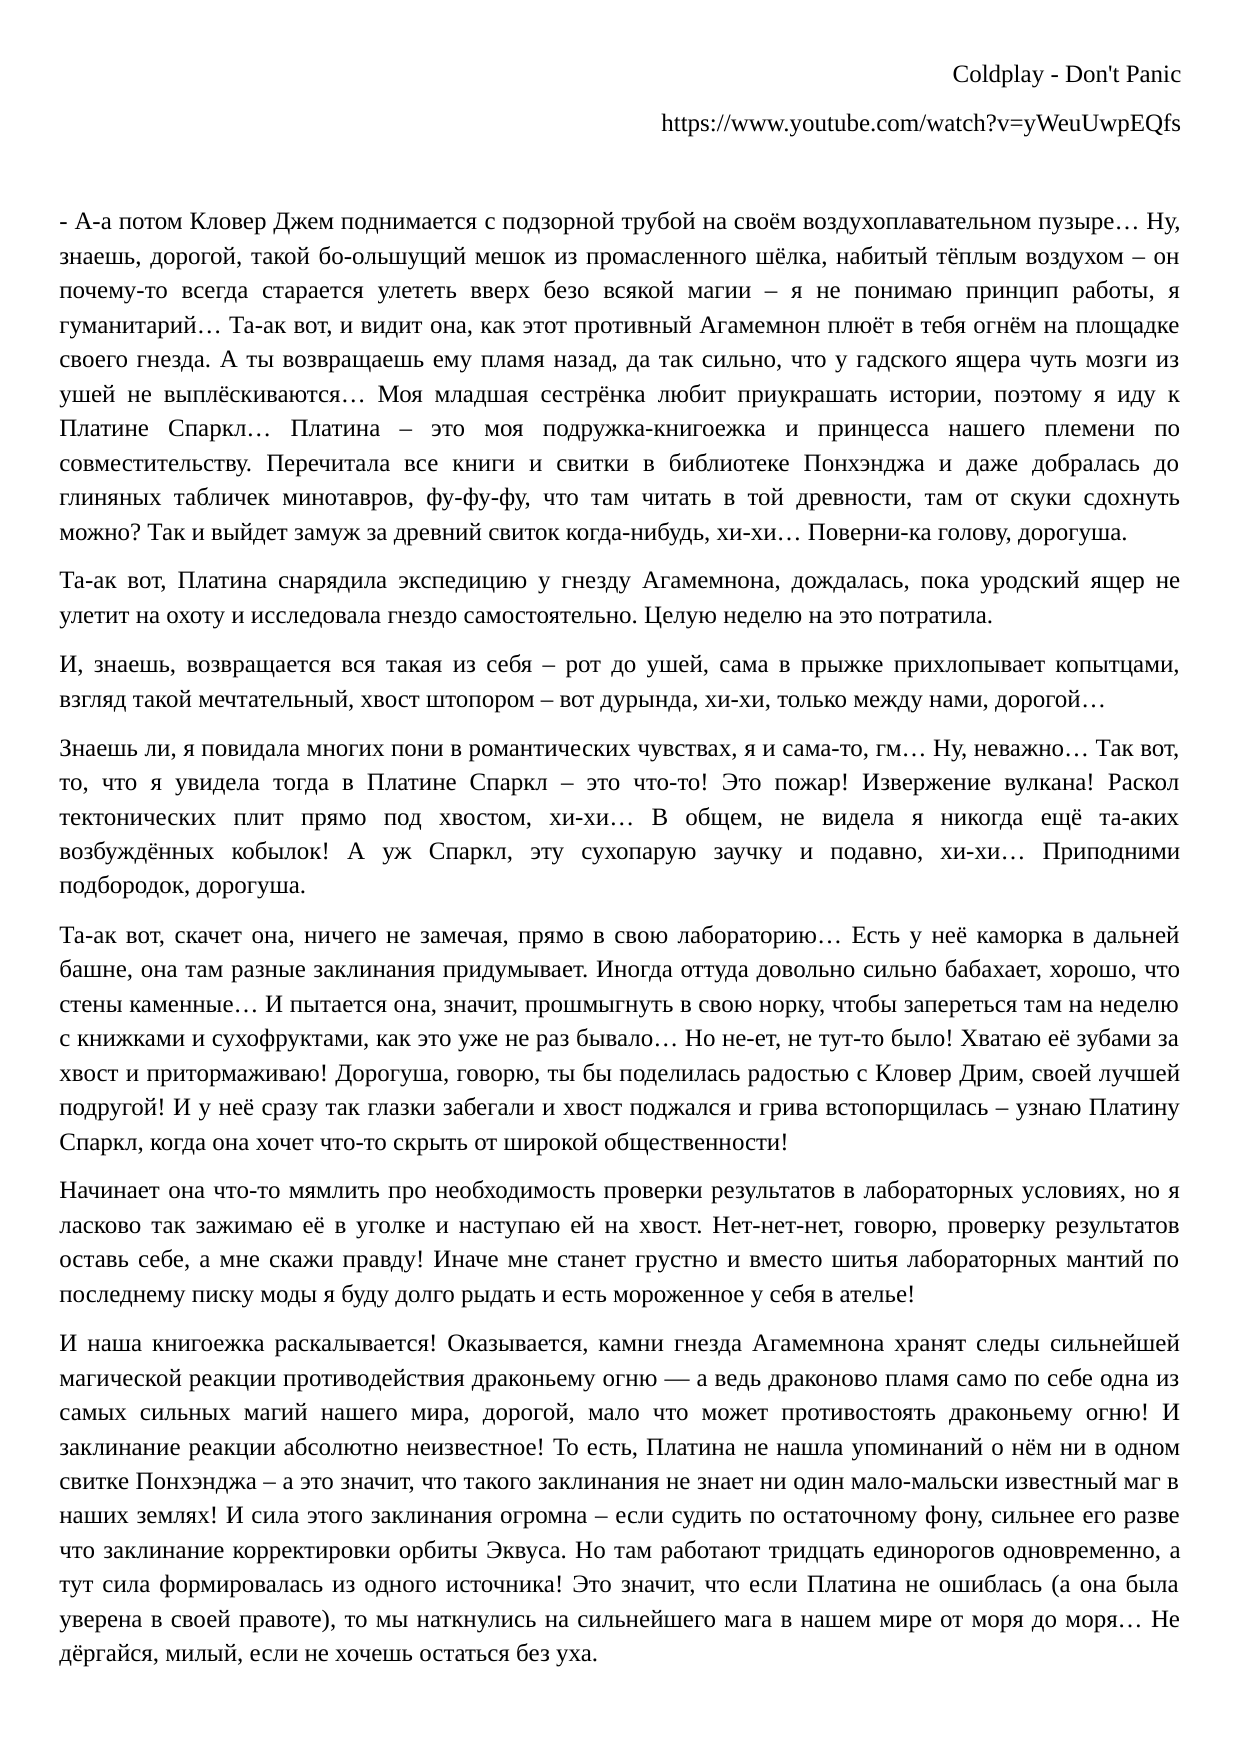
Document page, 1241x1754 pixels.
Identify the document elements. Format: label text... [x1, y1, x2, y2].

text https://www.youtube.com/watch?v=yWeuUwpEQfs [59, 108, 1181, 137]
text Начинает она что-то мямлить про необходимость проверки результатов в лабораторных условиях, но я ласково так зажимаю её в уголке и наступаю ей на хвост. Нет-нет-нет, говорю, проверку результатов оставь себе, а мне скажи правду! Иначе мне станет грустно и вместо шитья лабораторных мантий по последнему писку моды я буду долго рыдать и есть мороженное у себя в ателье! [59, 1176, 1181, 1308]
text - А-а потом Кловер Джем поднимается c подзорной трубой на своём воздухоплавательном пузыре… Ну, знаешь, дорогой, такой бо-ольшущий мешок из промасленного шёлка, набитый тёплым воздухом – он почему-то всегда старается улететь вверх безо всякой магии – я не понимаю принцип работы, я гуманитарий… Та-ак вот, и видит она, как этот противный Агамемнон плюёт в тебя огнём на площадке своего гнезда. А ты возвращаешь ему пламя назад, да так сильно, что у гадского ящера чуть мозги из ушей не выплёскиваются… Моя младшая сестрёнка любит приукрашать истории, поэтому я иду к Платине Спаркл… Платина – это моя подружка-книгоежка и принцесса нашего племени по совместительству. Перечитала все книги и свитки в библиотеке Понхэнджа и даже добралась до глиняных табличек минотавров, фу-фу-фу, что там читать в той древности, там от скуки сдохнуть можно? Так и выйдет замуж за древний свиток когда-нибудь, хи-хи… Поверни-ка голову, дорогуша. [59, 206, 1181, 545]
text И наша книгоежка раскалывается! Оказывается, камни гнезда Агамемнона хранят следы сильнейшей магической реакции противодействия драконьему огню — а ведь драконово пламя само по себе одна из самых сильных магий нашего мира, дорогой, мало что может противостоять драконьему огню! И заклинание реакции абсолютно неизвестное! То есть, Платина не нашла упоминаний о нём ни в одном свитке Понхэнджа – а это значит, что такого заклинания не знает ни один мало-мальски известный маг в наших землях! И сила этого заклинания огромна – если судить по остаточному фону, сильнее его разве что заклинание корректировки орбиты Эквуса. Но там работают тридцать единорогов одновременно, а тут сила формировалась из одного источника! Это значит, что если Платина не ошиблась (а она была уверена в своей правоте), то мы наткнулись на сильнейшего мага в нашем мире от моря до моря… Не дёргайся, милый, если не хочешь остаться без уха. [59, 1328, 1181, 1667]
text Знаешь ли, я повидала многих пони в романтических чувствах, я и сама-то, гм… Ну, неважно… Так вот, то, что я увидела тогда в Платине Спаркл – это что-то! Это пожар! Извержение вулкана! Раскол тектонических плит прямо под хвостом, хи-хи… В общем, не видела я никогда ещё та-аких возбуждённых кобылок! А уж Спаркл, эту сухопарую заучку и подавно, хи-хи… Приподними подбородок, дорогуша. [59, 733, 1181, 899]
text Coldplay - Don't Panic [59, 59, 1181, 88]
text Та-ак вот, скачет она, ничего не замечая, прямо в свою лабораторию… Есть у неё каморка в дальней башне, она там разные заклинания придумывает. Иногда оттуда довольно сильно бабахает, хорошо, что стены каменные… И пытается она, значит, прошмыгнуть в свою норку, чтобы запереться там на неделю с книжками и сухофруктами, как это уже не раз бывало… Но не-ет, не тут-то было! Хватаю её зубами за хвост и притормаживаю! Дорогуша, говорю, ты бы поделилась радостью с Кловер Дрим, своей лучшей подругой! И у неё сразу так глазки забегали и хвост поджался и грива встопорщилась – узнаю Платину Спаркл, когда она хочет что-то скрыть от широкой общественности! [59, 920, 1181, 1155]
text Та-ак вот, Платина снарядила экспедицию у гнезду Агамемнона, дождалась, пока уродский ящер не улетит на охоту и исследовала гнездо самостоятельно. Целую неделю на это потратила. [59, 566, 1181, 629]
text И, знаешь, возвращается вся такая из себя – рот до ушей, сама в прыжке прихлопывает копытцами, взгляд такой мечтательный, хвост штопором – вот дурында, хи-хи, только между нами, дорогой… [59, 649, 1181, 712]
